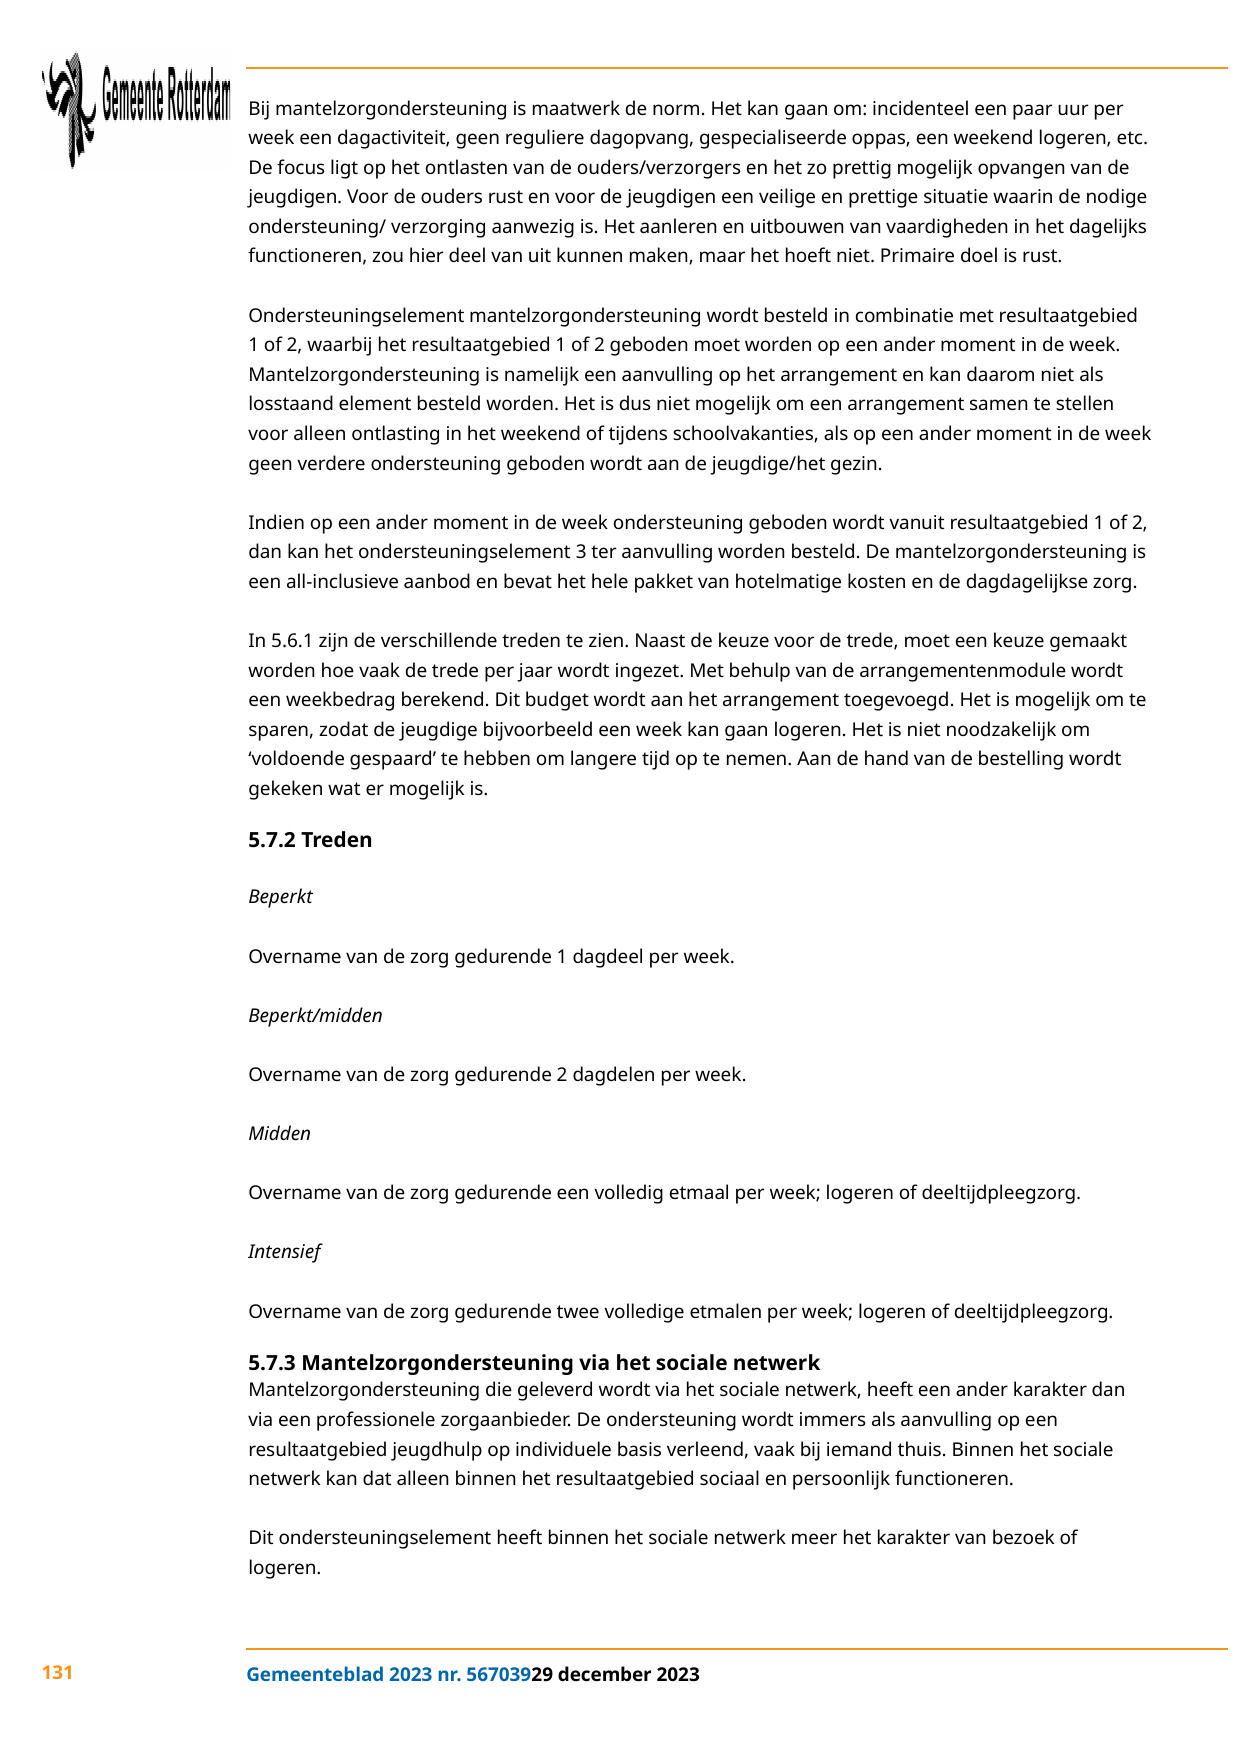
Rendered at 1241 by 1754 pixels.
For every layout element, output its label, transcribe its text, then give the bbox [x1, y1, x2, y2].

text Overname van de zorg gedurende twee volledige etmalen per week; logeren of deeltijdpleegzorg. [248, 1298, 1152, 1323]
text Beperkt/midden [248, 1002, 1152, 1028]
text Dit ondersteuningselement heeft binnen het sociale netwerk meer het karakter van bezoek of logeren. [248, 1524, 1152, 1580]
text Mantelzorgondersteuning die geleverd wordt via het sociale netwerk, heeft een ander karakter dan via een professionele zorgaanbieder. De ondersteuning wordt immers als aanvulling op een resultaatgebied jeugdhulp op individuele basis verleend, vaak bij iemand thuis. Binnen het sociale netwerk kan dat alleen binnen het resultaatgebied sociaal en persoonlijk functioneren. [248, 1377, 1152, 1491]
text Bij mantelzorgondersteuning is maatwerk de norm. Het kan gaan om: incidenteel een paar uur per week een dagactiviteit, geen reguliere dagopvang, gespecialiseerde oppas, een weekend logeren, etc. De focus ligt op het ontlasten van de ouders/verzorgers en het zo prettig mogelijk opvangen van de jeugdigen. Voor de ouders rust en voor de jeugdigen een veilige en prettige situatie waarin de nodige ondersteuning/ verzorging aanwezig is. Het aanleren en uitbouwen van vaardigheden in het dagelijks functioneren, zou hier deel van uit kunnen maken, maar het hoeft niet. Primaire doel is rust. [248, 95, 1152, 268]
text In 5.6.1 zijn de verschillende treden te zien. Naast de keuze voor de trede, moet een keuze gemaakt worden hoe vaak de trede per jaar wordt ingezet. Met behulp van de arrangementenmodule wordt een weekbedrag berekend. Dit budget wordt aan het arrangement toegevoegd. Het is mogelijk om te sparen, zodat de jeugdige bijvoorbeeld een week kan gaan logeren. Het is niet noodzakelijk om ‘voldoende gespaard’ te hebben om langere tijd op te nemen. Aan de hand van de bestelling wordt gekeken wat er mogelijk is. [248, 627, 1152, 801]
text Overname van de zorg gedurende 1 dagdeel per week. [248, 943, 1152, 968]
picture [41, 47, 231, 172]
text Ondersteuningselement mantelzorgondersteuning wordt besteld in combinatie met resultaatgebied 1 of 2, waarbij het resultaatgebied 1 of 2 geboden moet worden op een ander moment in de week. Mantelzorgondersteuning is namelijk een aanvulling op het arrangement en kan daarom niet als losstaand element besteld worden. Het is dus niet mogelijk om een arrangement samen te stellen voor alleen ontlasting in het weekend of tijdens schoolvakanties, als op een ander moment in de week geen verdere ondersteuning geboden wordt aan de jeugdige/het gezin. [248, 302, 1152, 476]
text Overname van de zorg gedurende een volledig etmaal per week; logeren of deeltijdpleegzorg. [248, 1179, 1152, 1205]
text 5.7.2 Treden [248, 826, 1152, 854]
text Beperkt [248, 884, 1152, 909]
text Midden [248, 1120, 1152, 1146]
text Indien op een ander moment in de week ondersteuning geboden wordt vanuit resultaatgebied 1 of 2, dan kan het ondersteuningselement 3 ter aanvulling worden besteld. De mantelzorgondersteuning is een all-inclusieve aanbod en bevat het hele pakket van hotelmatige kosten en de dagdagelijkse zorg. [248, 509, 1152, 594]
text 5.7.3 Mantelzorgondersteuning via het sociale netwerk [248, 1348, 1152, 1377]
text Intensief [248, 1239, 1152, 1264]
text Overname van de zorg gedurende 2 dagdelen per week. [248, 1061, 1152, 1087]
